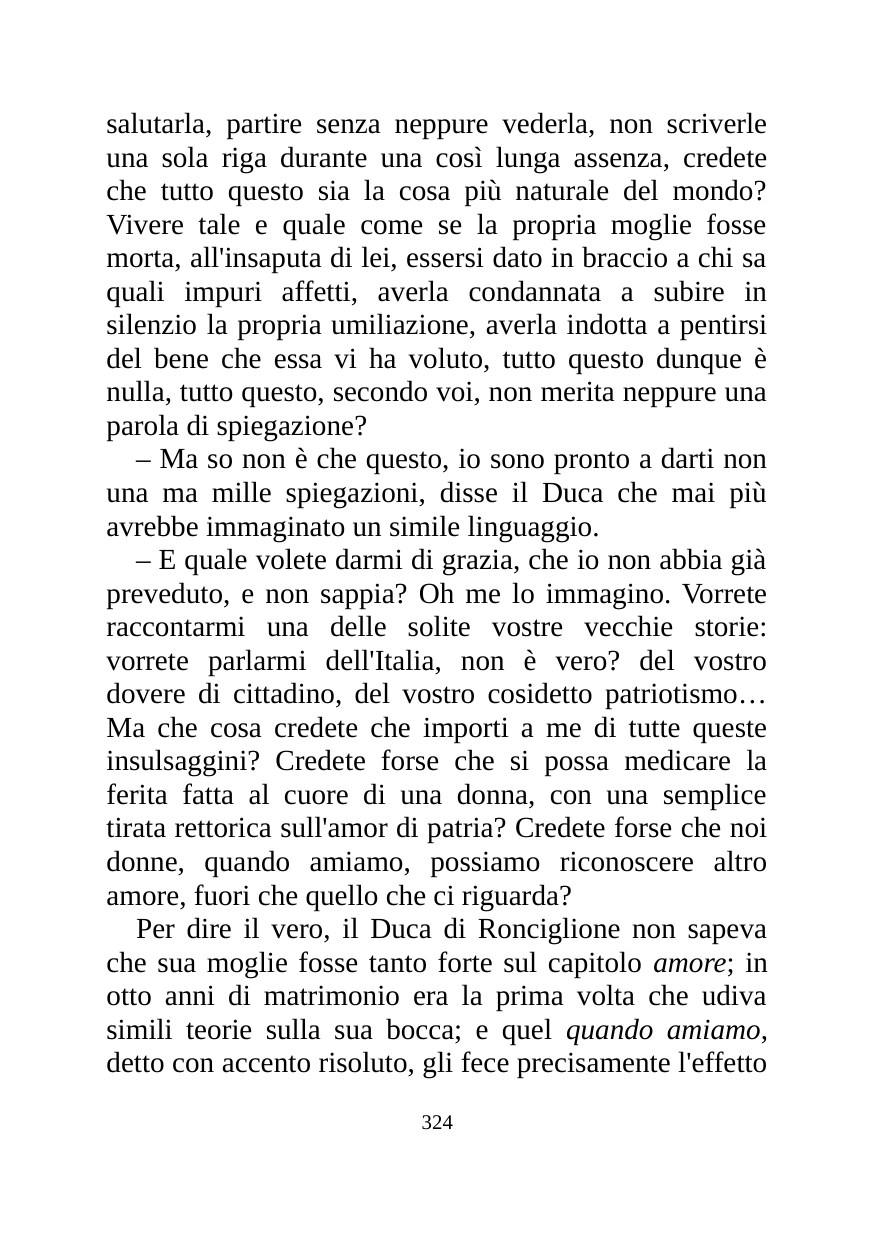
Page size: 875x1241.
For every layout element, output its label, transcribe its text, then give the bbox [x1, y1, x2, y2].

text – E quale volete darmi di grazia, che io non abbia già preveduto, e non sappia? Oh me lo immagino. Vorrete raccontarmi una delle solite vostre vecchie storie: vorrete parlarmi dell'Italia, non è vero? del vostro dovere di cittadino, del vostro cosidetto patriotismo… Ma che cosa credete che importi a me di tutte queste insulsaggini? Credete forse che si possa medicare la ferita fatta al cuore di una donna, con una semplice tirata rettorica sull'amor di patria? Credete forse che noi donne, quando amiamo, possiamo riconoscere altro amore, fuori che quello che ci riguarda? [106, 542, 768, 911]
text salutarla, partire senza neppure vederla, non scriverle una sola riga durante una così lunga assenza, credete che tutto questo sia la cosa più naturale del mondo? Vivere tale e quale come se la propria moglie fosse morta, all'insaputa di lei, essersi dato in braccio a chi sa quali impuri affetti, averla condannata a subire in silenzio la propria umiliazione, averla indotta a pentirsi del bene che essa vi ha voluto, tutto questo dunque è nulla, tutto questo, secondo voi, non merita neppure una parola di spiegazione? [106, 106, 768, 442]
text Per dire il vero, il Duca di Ronciglione non sapeva che sua moglie fosse tanto forte sul capitolo amore; in otto anni di matrimonio era la prima volta che udiva simili teorie sulla sua bocca; e quel quando amiamo, detto con accento risoluto, gli fece precisamente l'effetto [106, 911, 768, 1079]
text – Ma so non è che questo, io sono pronto a darti non una ma mille spiegazioni, disse il Duca che mai più avrebbe immaginato un simile linguaggio. [106, 442, 768, 542]
